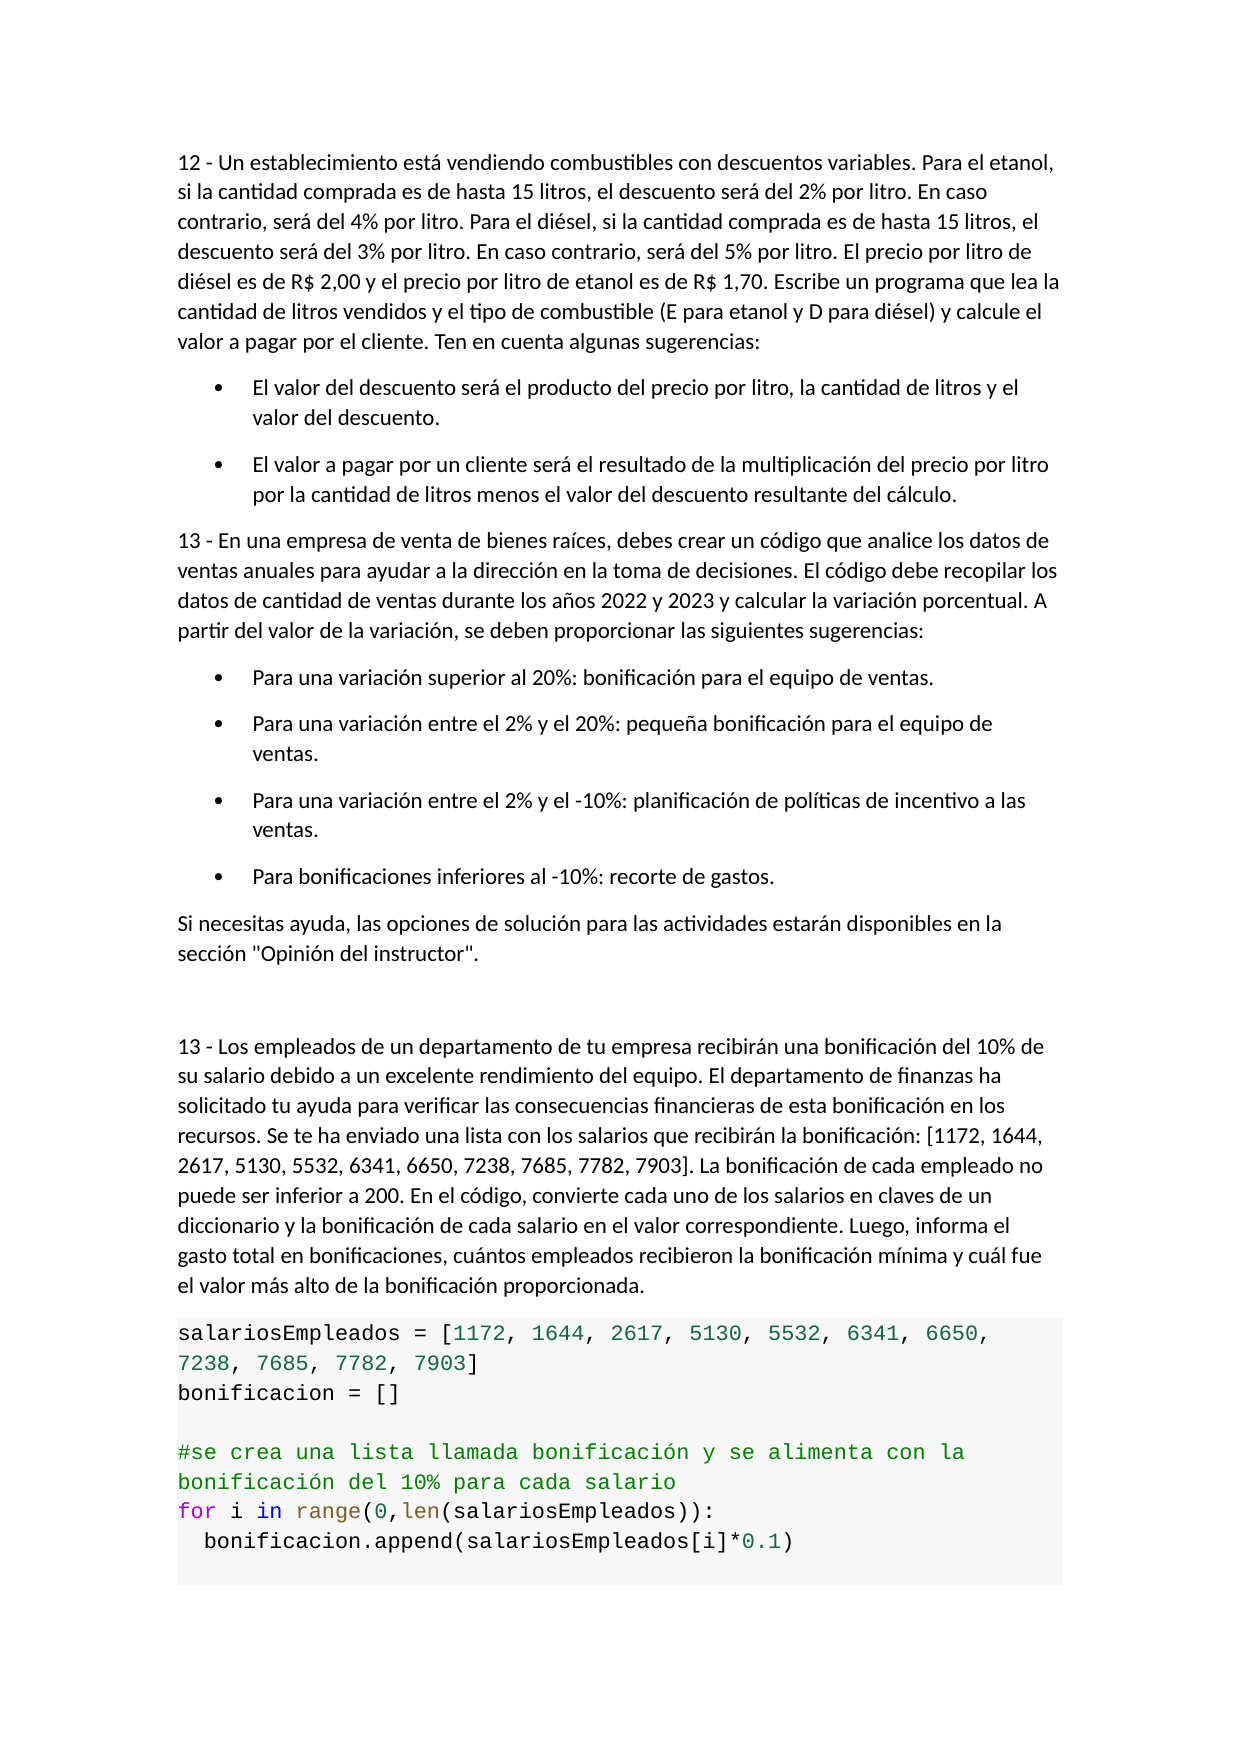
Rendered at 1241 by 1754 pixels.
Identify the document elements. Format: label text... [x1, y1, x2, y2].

list Para bonificaciones inferiores al -10%: recorte de gastos. [215, 862, 1063, 890]
text Si necesitas ayuda, las opciones de solución para las actividades estarán disponibles en la sección "Opinión del instructor". [177, 909, 1063, 967]
list El valor del descuento será el producto del precio por litro, la cantidad de litros y el valor del descuento. [215, 373, 1063, 431]
list Para una variación superior al 20%: bonificación para el equipo de ventas. [215, 663, 1063, 691]
text 13 - Los empleados de un departamento de tu empresa recibirán una bonificación del 10% de su salario debido a un excelente rendimiento del equipo. El departamento de finanzas ha solicitado tu ayuda para verificar las consecuencias financieras de esta bonificación en los recursos. Se te ha enviado una lista con los salarios que recibirán la bonificación: [1172, 1644, 2617, 5130, 5532, 6341, 6650, 7238, 7685, 7782, 7903]. La bonificación de cada empleado no puede ser inferior a 200. En el código, convierte cada uno de los salarios en claves de un diccionario y la bonificación de cada salario en el valor correspondiente. Luego, informa el gasto total en bonificaciones, cuántos empleados recibieron la bonificación mínima y cuál fue el valor más alto de la bonificación proporcionada. [177, 1032, 1063, 1299]
list El valor a pagar por un cliente será el resultado de la multiplicación del precio por litro por la cantidad de litros menos el valor del descuento resultante del cálculo. [215, 450, 1063, 508]
list Para una variación entre el 2% y el 20%: pequeña bonificación para el equipo de ventas. [215, 709, 1063, 767]
text bonificacion = [] [177, 1377, 1063, 1407]
text 12 - Un establecimiento está vendiendo combustibles con descuentos variables. Para el etanol, si la cantidad comprada es de hasta 15 litros, el descuento será del 2% por litro. En caso contrario, será del 4% por litro. Para el diésel, si la cantidad comprada es de hasta 15 litros, el descuento será del 3% por litro. En caso contrario, será del 5% por litro. El precio por litro de diésel es de R$ 2,00 y el precio por litro de etanol es de R$ 1,70. Escribe un programa que lea la cantidad de litros vendidos y el tipo de combustible (E para etanol y D para diésel) y calcule el valor a pagar por el cliente. Ten en cuenta algunas sugerencias: [177, 148, 1063, 355]
text for i in range(0,len(salariosEmpleados)): [177, 1496, 1063, 1525]
text #se crea una lista llamada bonificación y se alimenta con la bonificación del 10% para cada salario [177, 1436, 1063, 1496]
text bonificacion.append(salariosEmpleados[i]*0.1) [177, 1525, 1063, 1555]
text 13 - En una empresa de venta de bienes raíces, debes crear un código que analice los datos de ventas anuales para ayudar a la dirección en la toma de decisiones. El código debe recopilar los datos de cantidad de ventas durante los años 2022 y 2023 y calcular la variación porcentual. A partir del valor de la variación, se deben proporcionar las siguientes sugerencias: [177, 526, 1063, 644]
list Para una variación entre el 2% y el -10%: planificación de políticas de incentivo a las ventas. [215, 786, 1063, 844]
text salariosEmpleados = [1172, 1644, 2617, 5130, 5532, 6341, 6650, 7238, 7685, 7782, 7903] [177, 1317, 1063, 1377]
